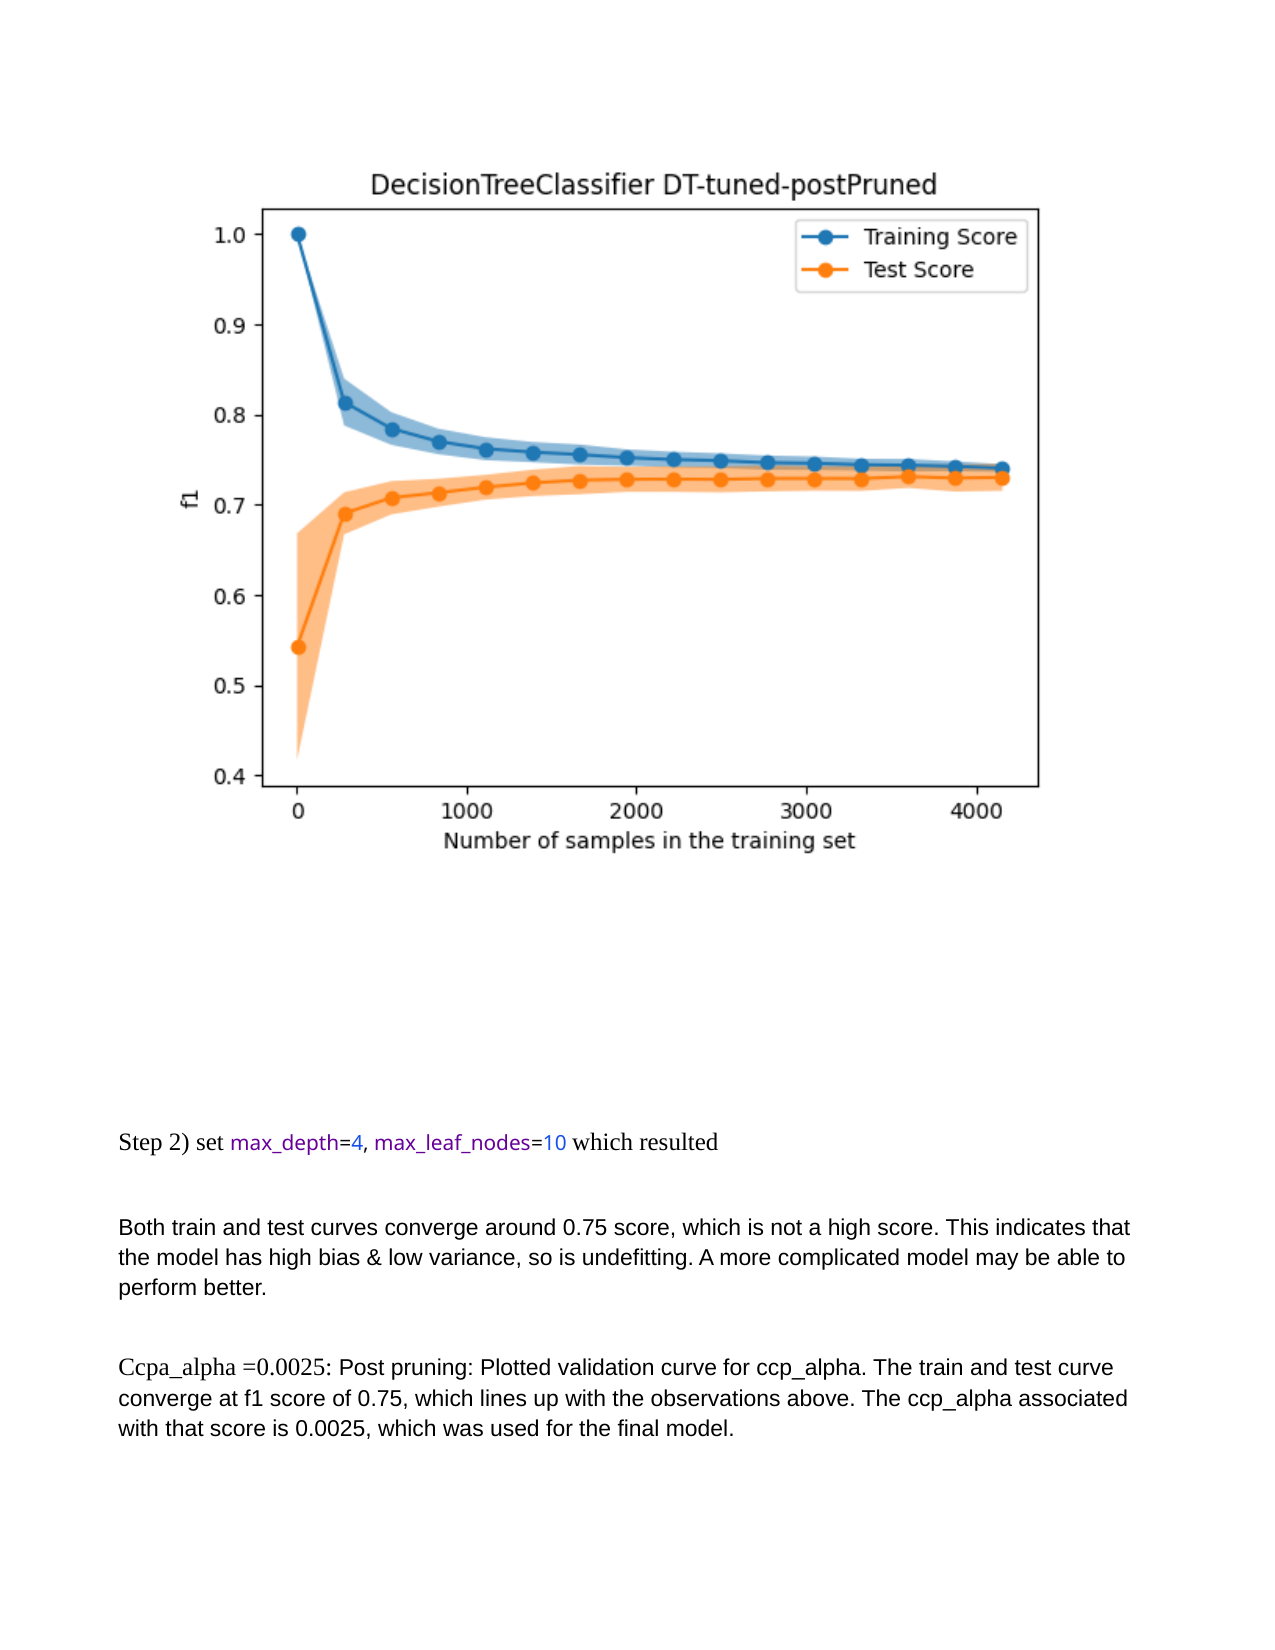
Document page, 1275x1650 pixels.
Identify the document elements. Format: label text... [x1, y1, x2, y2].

text Ccpa_alpha =0.0025: Post pruning: Plotted validation curve for ccp_alpha. The train and test curve converge at f1 score of 0.75, which lines up with the observations above. The ccp_alpha associated with that score is 0.0025, which was used for the final model. [118, 1319, 1157, 1441]
picture [137, 118, 1138, 869]
text Both train and test curves converge around 0.75 score, which is not a high score. This indicates that the model has high bias & low variance, so is undefitting. A more complicated model may be able to perform better. [118, 1214, 1157, 1301]
text Step 2) set max_depth=4, max_leaf_nodes=10 which resulted [118, 1127, 1157, 1156]
